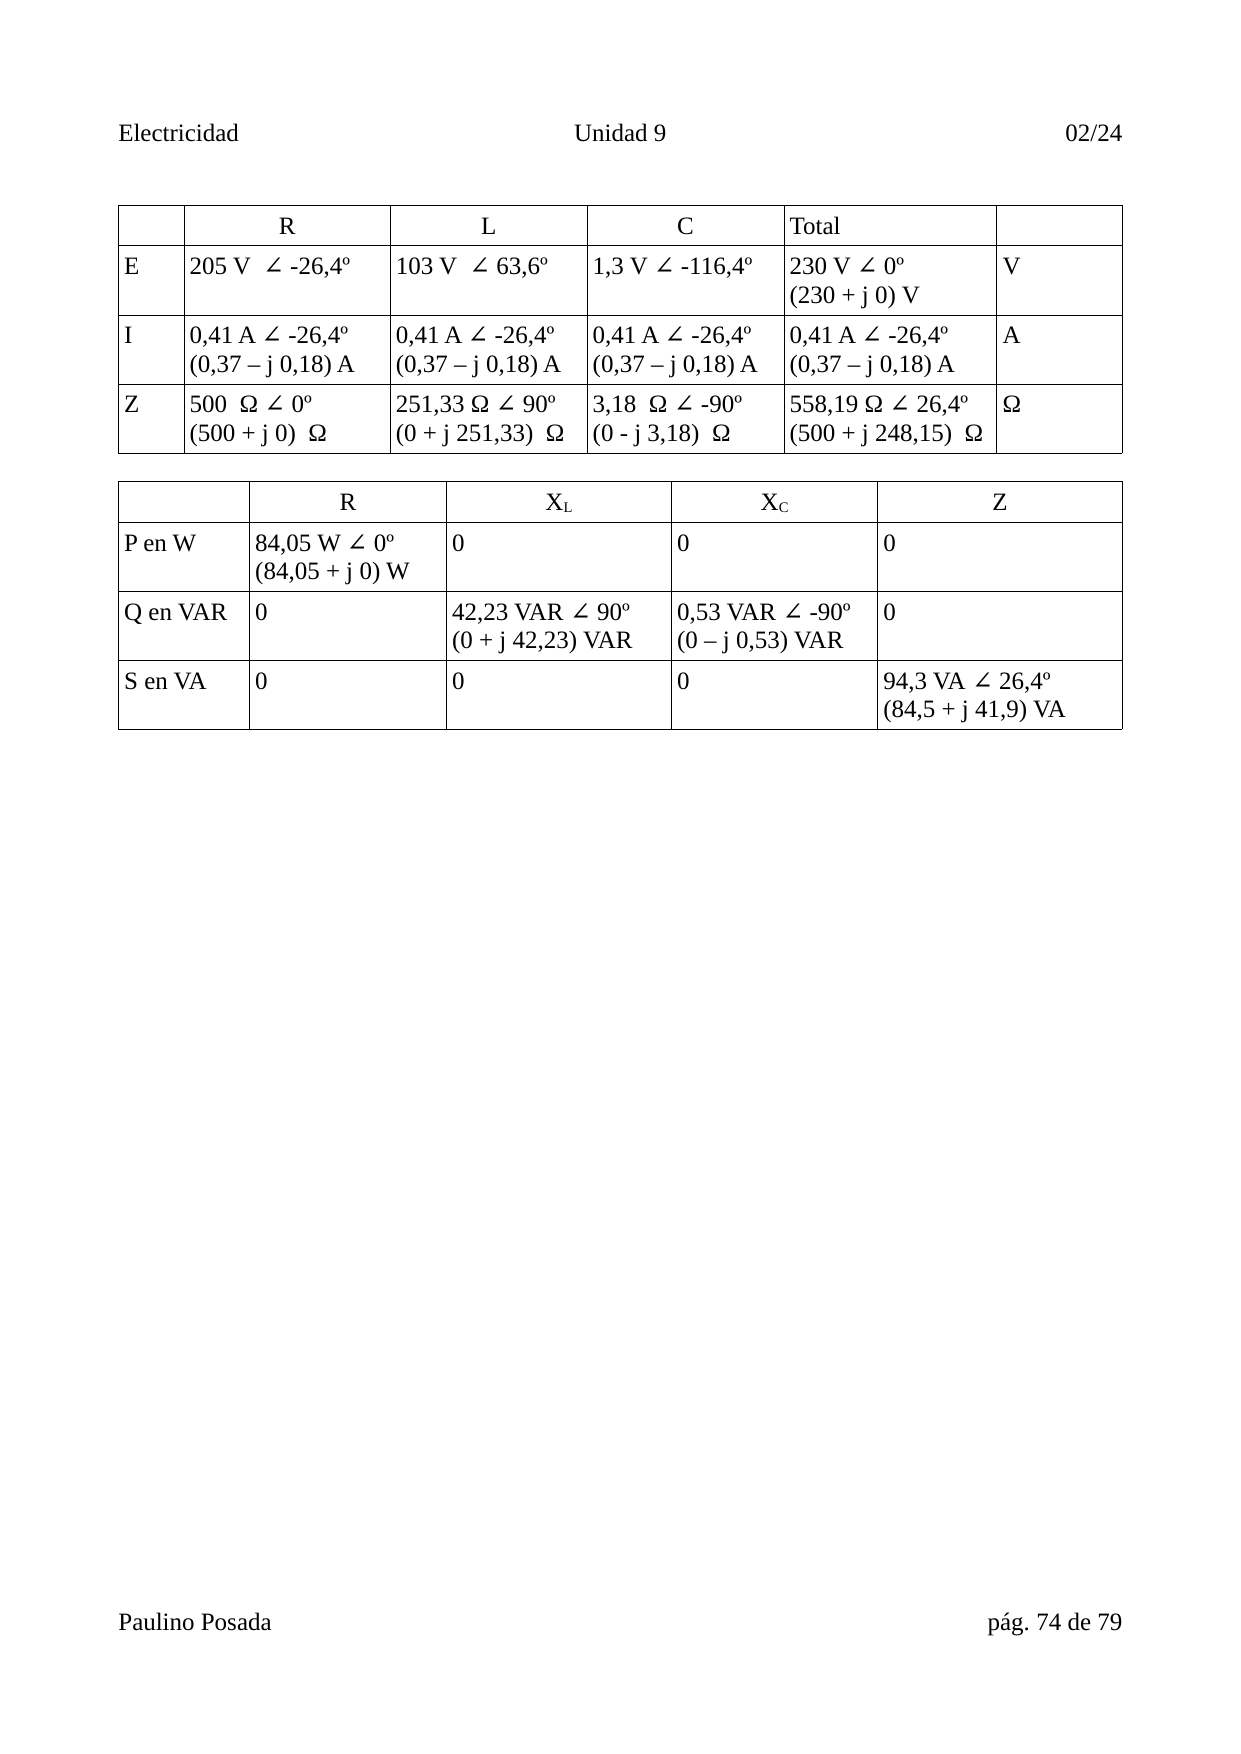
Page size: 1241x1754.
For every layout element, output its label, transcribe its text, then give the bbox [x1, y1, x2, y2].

table_cell 251,33 Ω ∠ 90º (0 + j 251,33) Ω [391, 385, 587, 453]
table_cell 3,18 Ω ∠ -90º (0 - j 3,18) Ω [588, 385, 784, 453]
table_header [997, 206, 1122, 245]
table_cell 230 V ∠ 0º (230 + j 0) V [785, 246, 996, 314]
table_header Total [785, 206, 996, 245]
table_header R [185, 206, 390, 245]
table_header Z [878, 482, 1122, 522]
table_cell I [119, 316, 184, 383]
table_cell 0,53 VAR ∠ -90º (0 – j 0,53) VAR [672, 592, 877, 660]
table_cell 0 [878, 523, 1122, 591]
table_cell 94,3 VA ∠ 26,4º (84,5 + j 41,9) VA [878, 661, 1122, 729]
table_header C [588, 206, 784, 245]
table_cell V [997, 246, 1122, 314]
table_cell 0,41 A ∠ -26,4º (0,37 – j 0,18) A [391, 316, 587, 383]
table_cell 0,41 A ∠ -26,4º (0,37 – j 0,18) A [185, 316, 390, 383]
table_cell 0 [250, 592, 446, 660]
table_cell 1,3 V ∠ -116,4º [588, 246, 784, 314]
table_cell A [997, 316, 1122, 383]
table_cell Q en VAR [119, 592, 249, 660]
table_cell Ω [997, 385, 1122, 453]
table_cell 0 [672, 661, 877, 729]
table_header XL [447, 482, 671, 522]
table_cell 558,19 Ω ∠ 26,4º (500 + j 248,15) Ω [785, 385, 996, 453]
table_cell P en W [119, 523, 249, 591]
table_cell 500 Ω ∠ 0º (500 + j 0) Ω [185, 385, 390, 453]
table_cell 0 [878, 592, 1122, 660]
table_cell S en VA [119, 661, 249, 729]
table_cell 84,05 W ∠ 0º (84,05 + j 0) W [250, 523, 446, 591]
table_header [119, 206, 184, 245]
table_cell 0 [250, 661, 446, 729]
table_header [119, 482, 249, 522]
table_cell 0 [447, 523, 671, 591]
table_cell 103 V ∠ 63,6º [391, 246, 587, 314]
table_cell 0,41 A ∠ -26,4º (0,37 – j 0,18) A [588, 316, 784, 383]
table_cell 0 [447, 661, 671, 729]
table_cell 0,41 A ∠ -26,4º (0,37 – j 0,18) A [785, 316, 996, 383]
table_cell 0 [672, 523, 877, 591]
table_cell 42,23 VAR ∠ 90º (0 + j 42,23) VAR [447, 592, 671, 660]
table_cell 205 V ∠ -26,4º [185, 246, 390, 314]
table_cell E [119, 246, 184, 314]
table_header L [391, 206, 587, 245]
table_cell Z [119, 385, 184, 453]
table_header R [250, 482, 446, 522]
table_header XC [672, 482, 877, 522]
